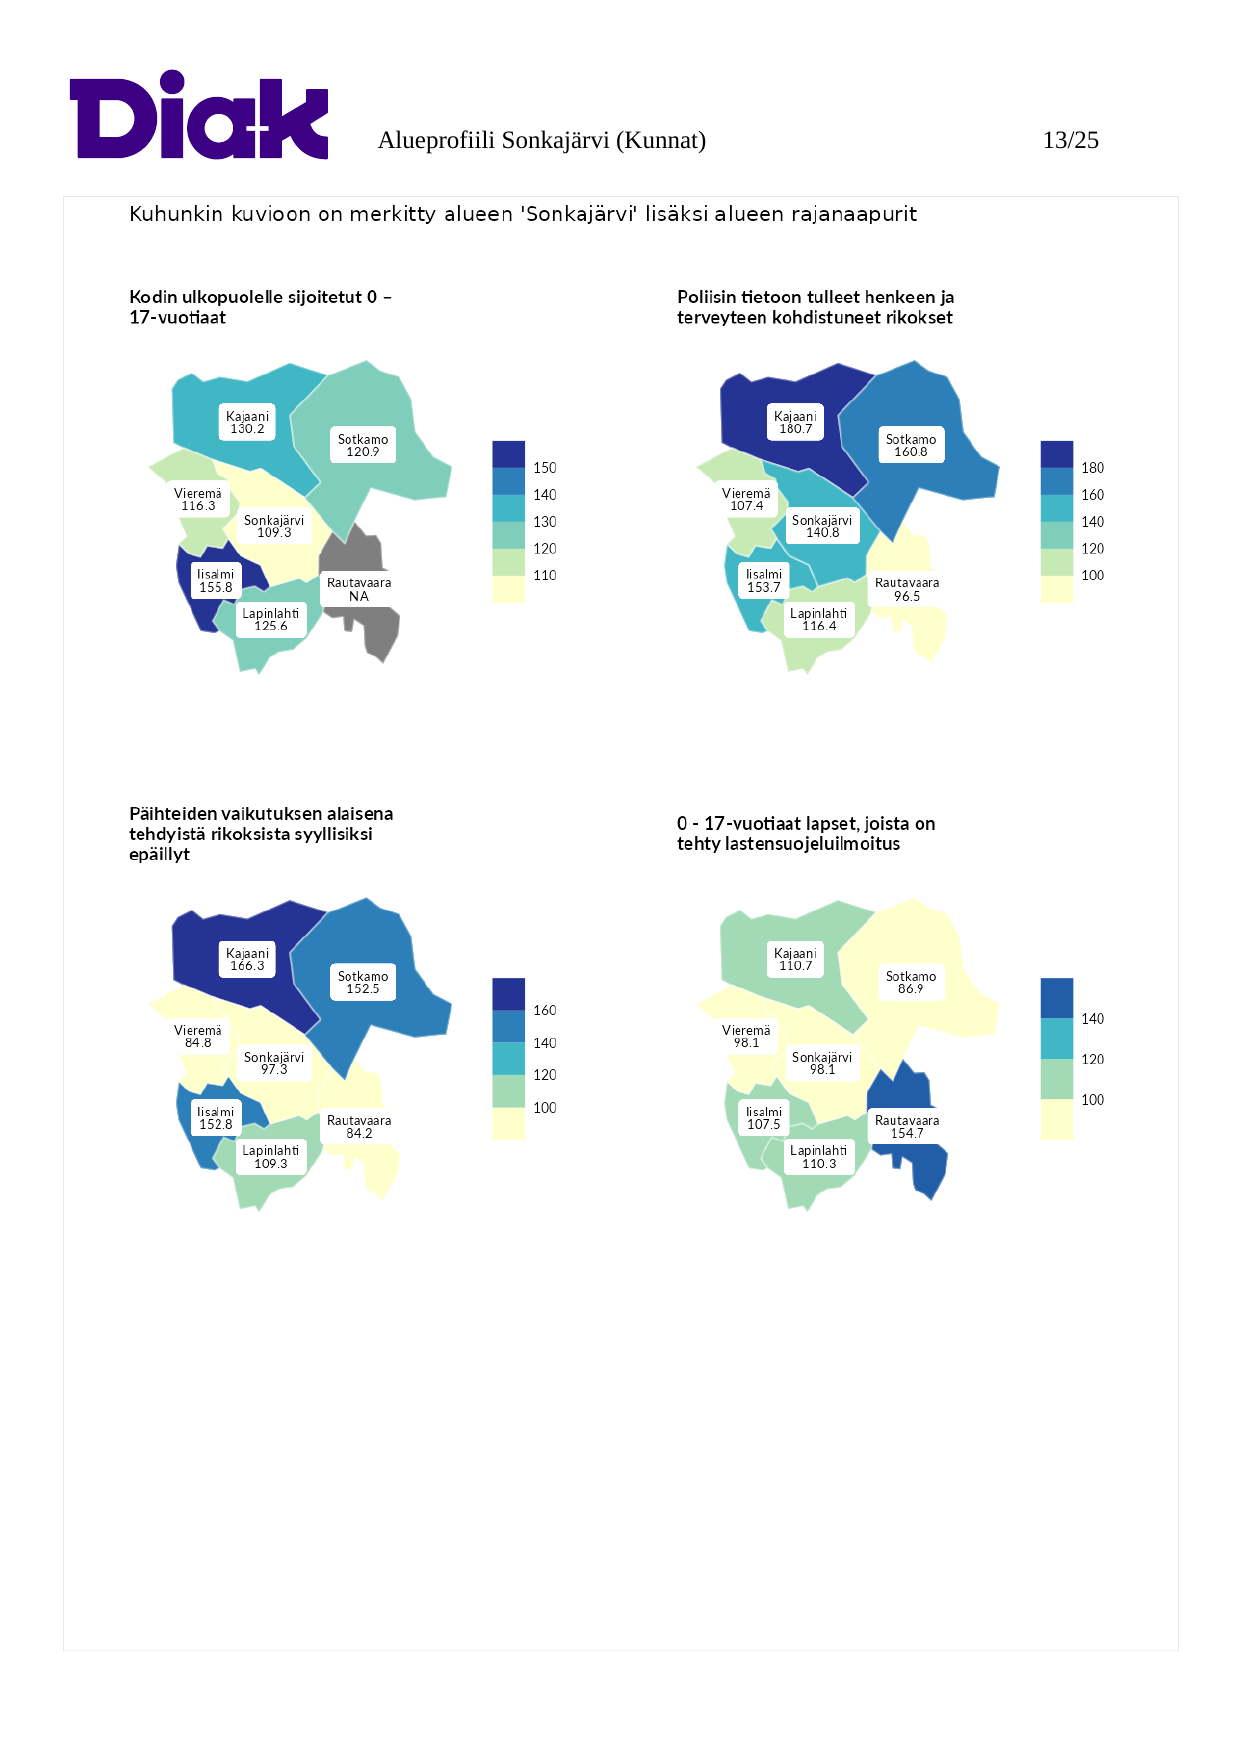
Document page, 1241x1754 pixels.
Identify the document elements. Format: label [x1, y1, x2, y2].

picture [61, 196, 1179, 1651]
